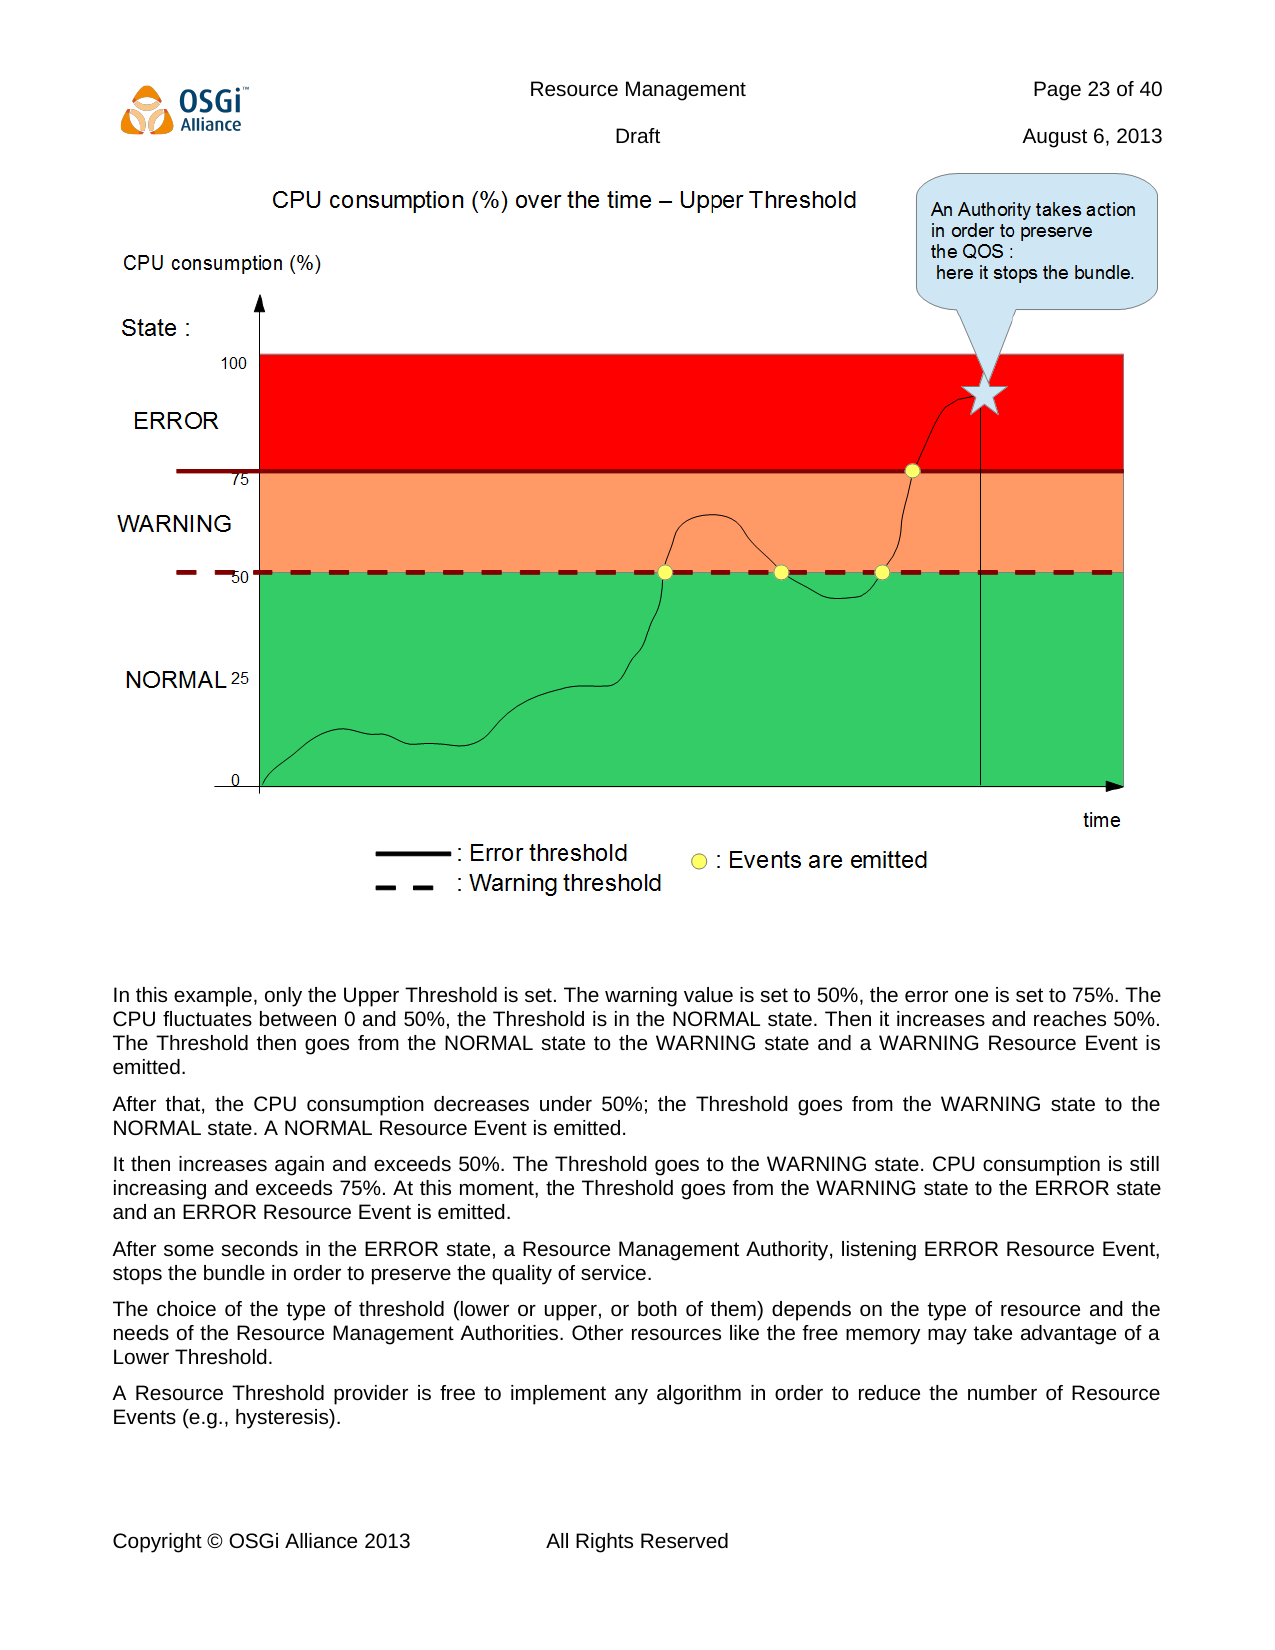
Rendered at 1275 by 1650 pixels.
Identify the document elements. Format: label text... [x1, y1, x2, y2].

picture [112, 158, 1163, 947]
text The choice of the type of threshold (lower or upper, or both of them) depends on the type of resource and the needs of the Resource Management Authorities. Other resources like the free memory may take advantage of a Lower Threshold. [112, 1297, 1162, 1369]
picture [113, 78, 257, 142]
text After that, the CPU consumption decreases under 50%; the Threshold goes from the WARNING state to the NORMAL state. A NORMAL Resource Event is emitted. [112, 1092, 1162, 1139]
text After some seconds in the ERROR state, a Resource Management Authority, listening ERROR Resource Event, stops the bundle in order to preserve the quality of service. [112, 1236, 1162, 1284]
text It then increases again and exceeds 50%. The Threshold goes to the WARNING state. CPU consumption is still increasing and exceeds 75%. At this moment, the Threshold goes from the WARNING state to the ERROR state and an ERROR Resource Event is emitted. [112, 1152, 1162, 1224]
